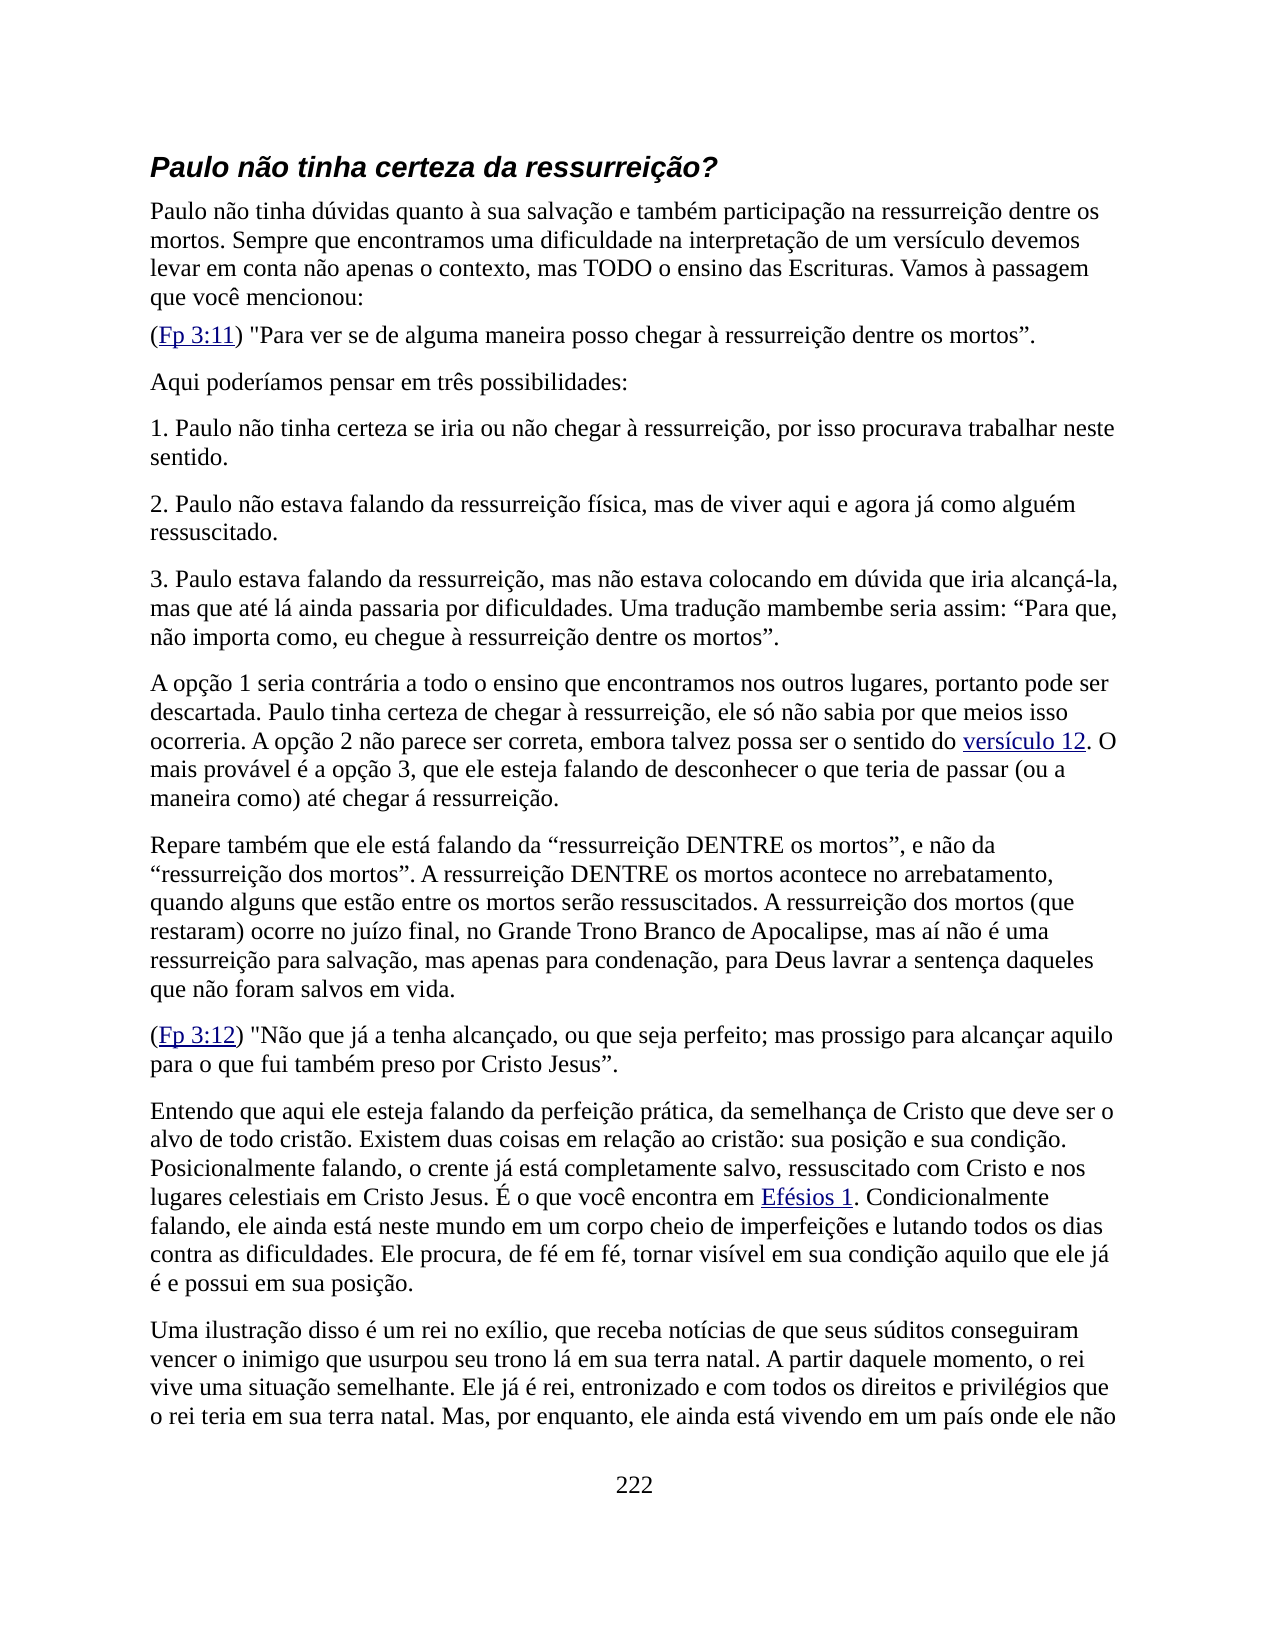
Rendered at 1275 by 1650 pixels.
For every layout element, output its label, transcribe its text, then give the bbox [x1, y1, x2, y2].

text Paulo não tinha dúvidas quanto à sua salvação e também participação na ressurreição dentre os mortos. Sempre que encontramos uma dificuldade na interpretação de um versículo devemos levar em conta não apenas o contexto, mas TODO o ensino das Escrituras. Vamos à passagem que você mencionou: [150, 196, 1125, 311]
text Uma ilustração disso é um rei no exílio, que receba notícias de que seus súditos conseguiram vencer o inimigo que usurpou seu trono lá em sua terra natal. A partir daquele momento, o rei vive uma situação semelhante. Ele já é rei, entronizado e com todos os direitos e privilégios que o rei teria em sua terra natal. Mas, por enquanto, ele ainda está vivendo em um país onde ele não [150, 1315, 1125, 1430]
text (Fp 3:12) "Não que já a tenha alcançado, ou que seja perfeito; mas prossigo para alcançar aquilo para o que fui também preso por Cristo Jesus”. [150, 1020, 1125, 1078]
text ​1. Paulo não tinha certeza se iria ou não chegar à ressurreição, por isso procurava trabalhar neste sentido. [150, 413, 1125, 471]
text A opção 1 seria contrária a todo o ensino que encontramos nos outros lugares, portanto pode ser descartada. Paulo tinha certeza de chegar à ressurreição, ele só não sabia por que meios isso ocorreria. A opção 2 não parece ser correta, embora talvez possa ser o sentido do versículo 12. O mais provável é a opção 3, que ele esteja falando de desconhecer o que teria de passar (ou a maneira como) até chegar á ressurreição. [150, 668, 1125, 812]
subtitle Paulo não tinha certeza da ressurreição? [150, 150, 1125, 183]
text ​2. Paulo não estava falando da ressurreição física, mas de viver aqui e agora já como alguém ressuscitado. [150, 489, 1125, 546]
text Repare também que ele está falando da “ressurreição DENTRE os mortos”, e não da “ressurreição dos mortos”. A ressurreição DENTRE os mortos acontece no arrebatamento, quando alguns que estão entre os mortos serão ressuscitados. A ressurreição dos mortos (que restaram) ocorre no juízo final, no Grande Trono Branco de Apocalipse, mas aí não é uma ressurreição para salvação, mas apenas para condenação, para Deus lavrar a sentença daqueles que não foram salvos em vida. [150, 830, 1125, 1002]
text (Fp 3:11) "Para ver se de alguma maneira posso chegar à ressurreição dentre os mortos”. [150, 320, 1125, 349]
text Aqui poderíamos pensar em três possibilidades: [150, 367, 1125, 395]
text ​3. Paulo estava falando da ressurreição, mas não estava colocando em dúvida que iria alcançá-la, mas que até lá ainda passaria por dificuldades. Uma tradução mambembe seria assim: “Para que, não importa como, eu chegue à ressurreição dentre os mortos”. [150, 564, 1125, 650]
text Entendo que aqui ele esteja falando da perfeição prática, da semelhança de Cristo que deve ser o alvo de todo cristão. Existem duas coisas em relação ao cristão: sua posição e sua condição. Posicionalmente falando, o crente já está completamente salvo, ressuscitado com Cristo e nos lugares celestiais em Cristo Jesus. É o que você encontra em Efésios 1. Condicionalmente falando, ele ainda está neste mundo em um corpo cheio de imperfeições e lutando todos os dias contra as dificuldades. Ele procura, de fé em fé, tornar visível em sua condição aquilo que ele já é e possui em sua posição. [150, 1096, 1125, 1297]
